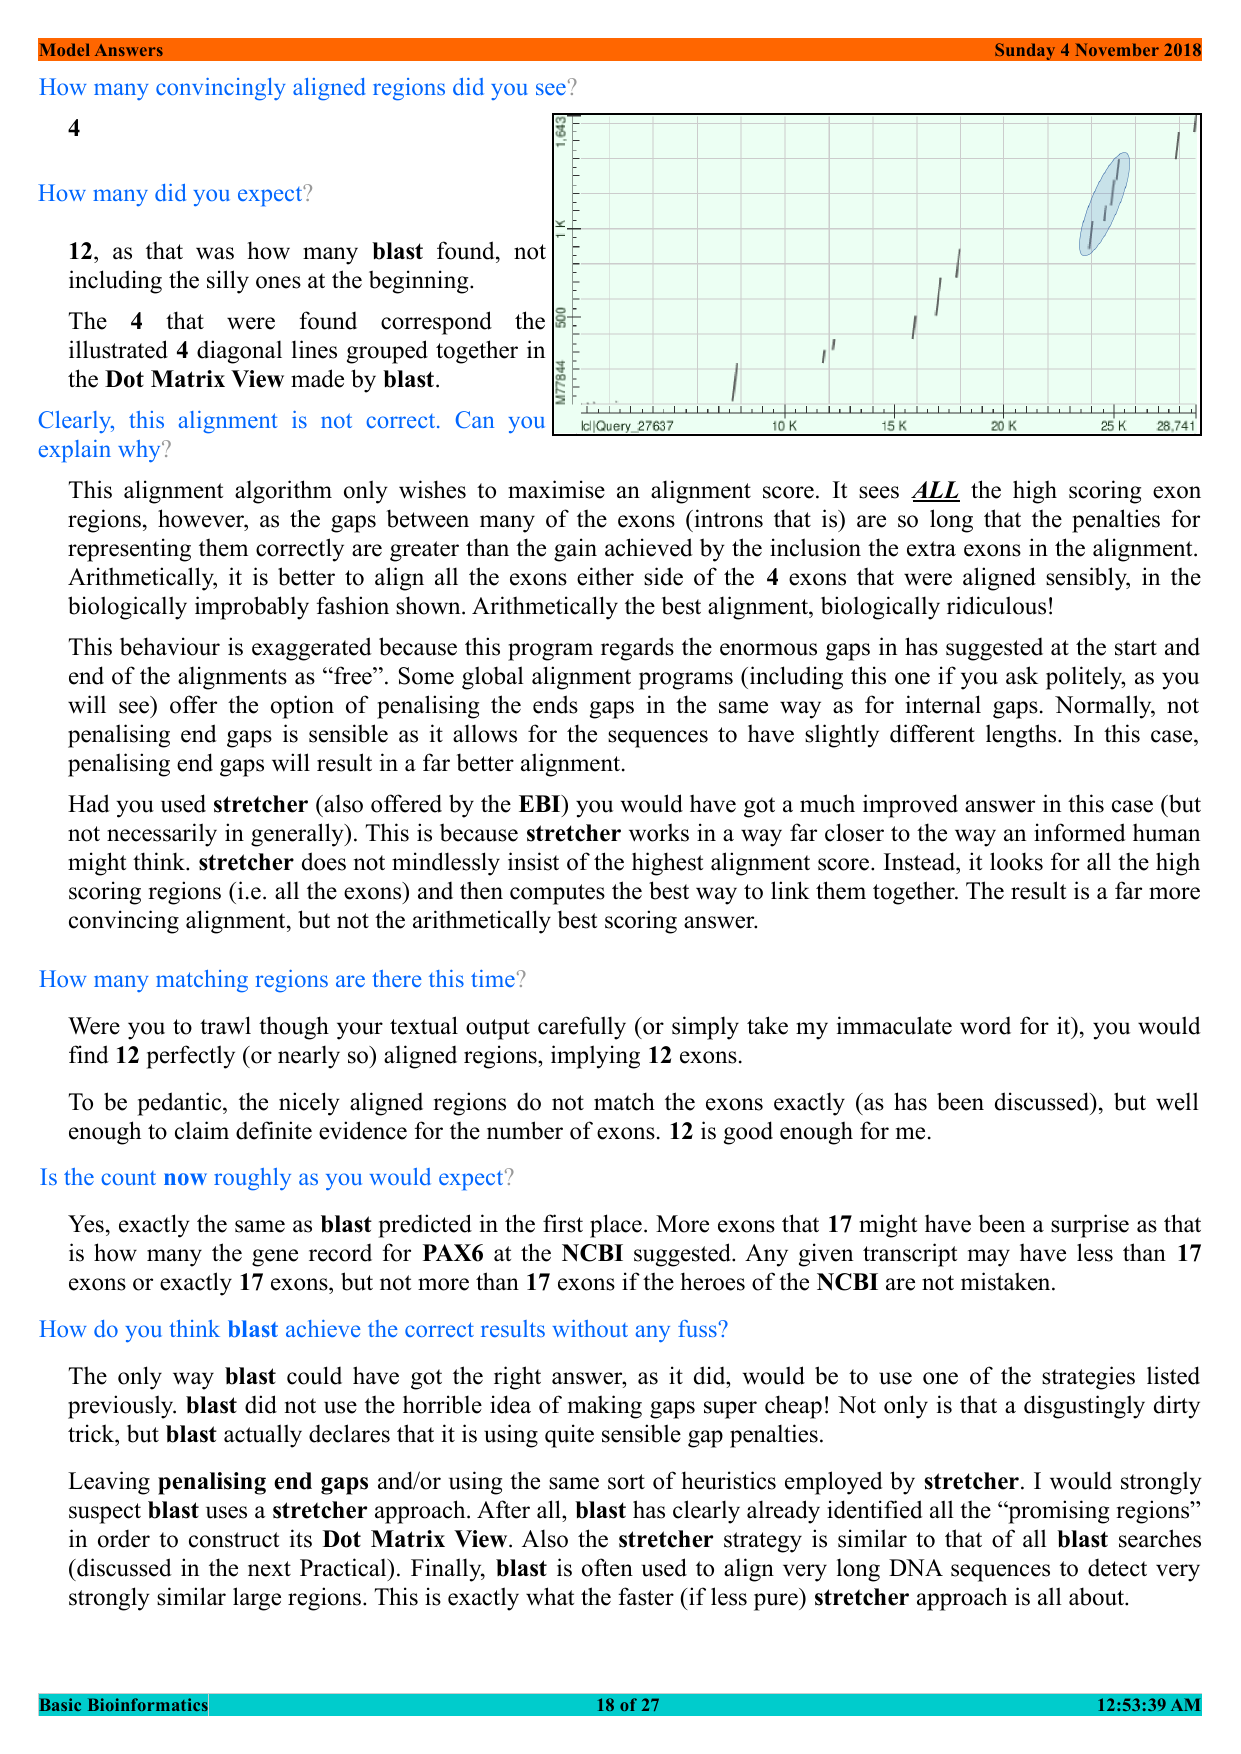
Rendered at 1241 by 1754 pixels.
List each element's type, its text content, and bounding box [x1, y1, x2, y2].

text Had you used stretcher (also offered by the EBI) you would have got a much improved answer in this case (but not necessarily in generally). This is because stretcher works in a way far closer to the way an informed human might think. stretcher does not mindlessly insist of the highest alignment score. Instead, it looks for all the high scoring regions (i.e. all the exons) and then computes the best way to link them together. The result is a far more convincing alignment, but not the arithmetically best scoring answer. [68, 789, 1202, 934]
text The only way blast could have got the right answer, as it did, would be to use one of the strategies listed previously. blast did not use the horrible idea of making gaps super cheap! Not only is that a disgustingly dirty trick, but blast actually declares that it is using quite sensible gap penalties. [68, 1361, 1202, 1448]
text How many convincingly aligned regions did you see? [38, 72, 1202, 101]
text How many matching regions are there this time? [38, 964, 1202, 993]
text Yes, exactly the same as blast predicted in the first place. More exons that 17 might have been a surprise as that is how many the gene record for PAX6 at the NCBI suggested. Any given transcript may have less than 17 exons or exactly 17 exons, but not more than 17 exons if the heroes of the NCBI are not mistaken. [68, 1209, 1202, 1296]
text How do you think blast achieve the correct results without any fuss? [38, 1314, 1202, 1343]
text 12, as that was how many blast found, not including the silly ones at the beginning. [68, 236, 552, 294]
text This behaviour is exaggerated because this program regards the enormous gaps in has suggested at the start and end of the alignments as “free”. Some global alignment programs (including this one if you ask politely, as you will see) offer the option of penalising the ends gaps in the same way as for internal gaps. Normally, not penalising end gaps is sensible as it allows for the sequences to have slightly different lengths. In this case, penalising end gaps will result in a far better alignment. [68, 632, 1202, 777]
picture [554, 115, 1200, 434]
text The 4 that were found correspond the illustrated 4 diagonal lines grouped together in the Dot Matrix View made by blast. [68, 306, 552, 393]
text 4 [68, 113, 552, 142]
text How many did you expect? [38, 178, 552, 207]
text Clearly, this alignment is not correct. Can you explain why? [38, 405, 1202, 463]
text To be pedantic, the nicely aligned regions do not match the exons exactly (as has been discussed), but well enough to claim definite evidence for the number of exons. 12 is good enough for me. [68, 1086, 1202, 1144]
text Leaving penalising end gaps and/or using the same sort of heuristics employed by stretcher. I would strongly suspect blast uses a stretcher approach. After all, blast has clearly already identified all the “promising regions” in order to construct its Dot Matrix View. Also the stretcher strategy is similar to that of all blast searches (discussed in the next Practical). Finally, blast is often used to align very long DNA sequences to detect very strongly similar large regions. This is exactly what the faster (if less pure) stretcher approach is all about. [68, 1466, 1202, 1611]
text Were you to trawl though your textual output carefully (or simply take my immaculate word for it), you would find 12 perfectly (or nearly so) aligned regions, implying 12 exons. [68, 1011, 1202, 1069]
text This alignment algorithm only wishes to maximise an alignment score. It sees ALL the high scoring exon regions, however, as the gaps between many of the exons (introns that is) are so long that the penalties for representing them correctly are greater than the gain achieved by the inclusion the extra exons in the alignment. Arithmetically, it is better to align all the exons either side of the 4 exons that were aligned sensibly, in the biologically improbably fashion shown. Arithmetically the best alignment, biologically ridiculous! [68, 475, 1202, 620]
text Is the count now roughly as you would expect? [39, 1162, 1202, 1191]
